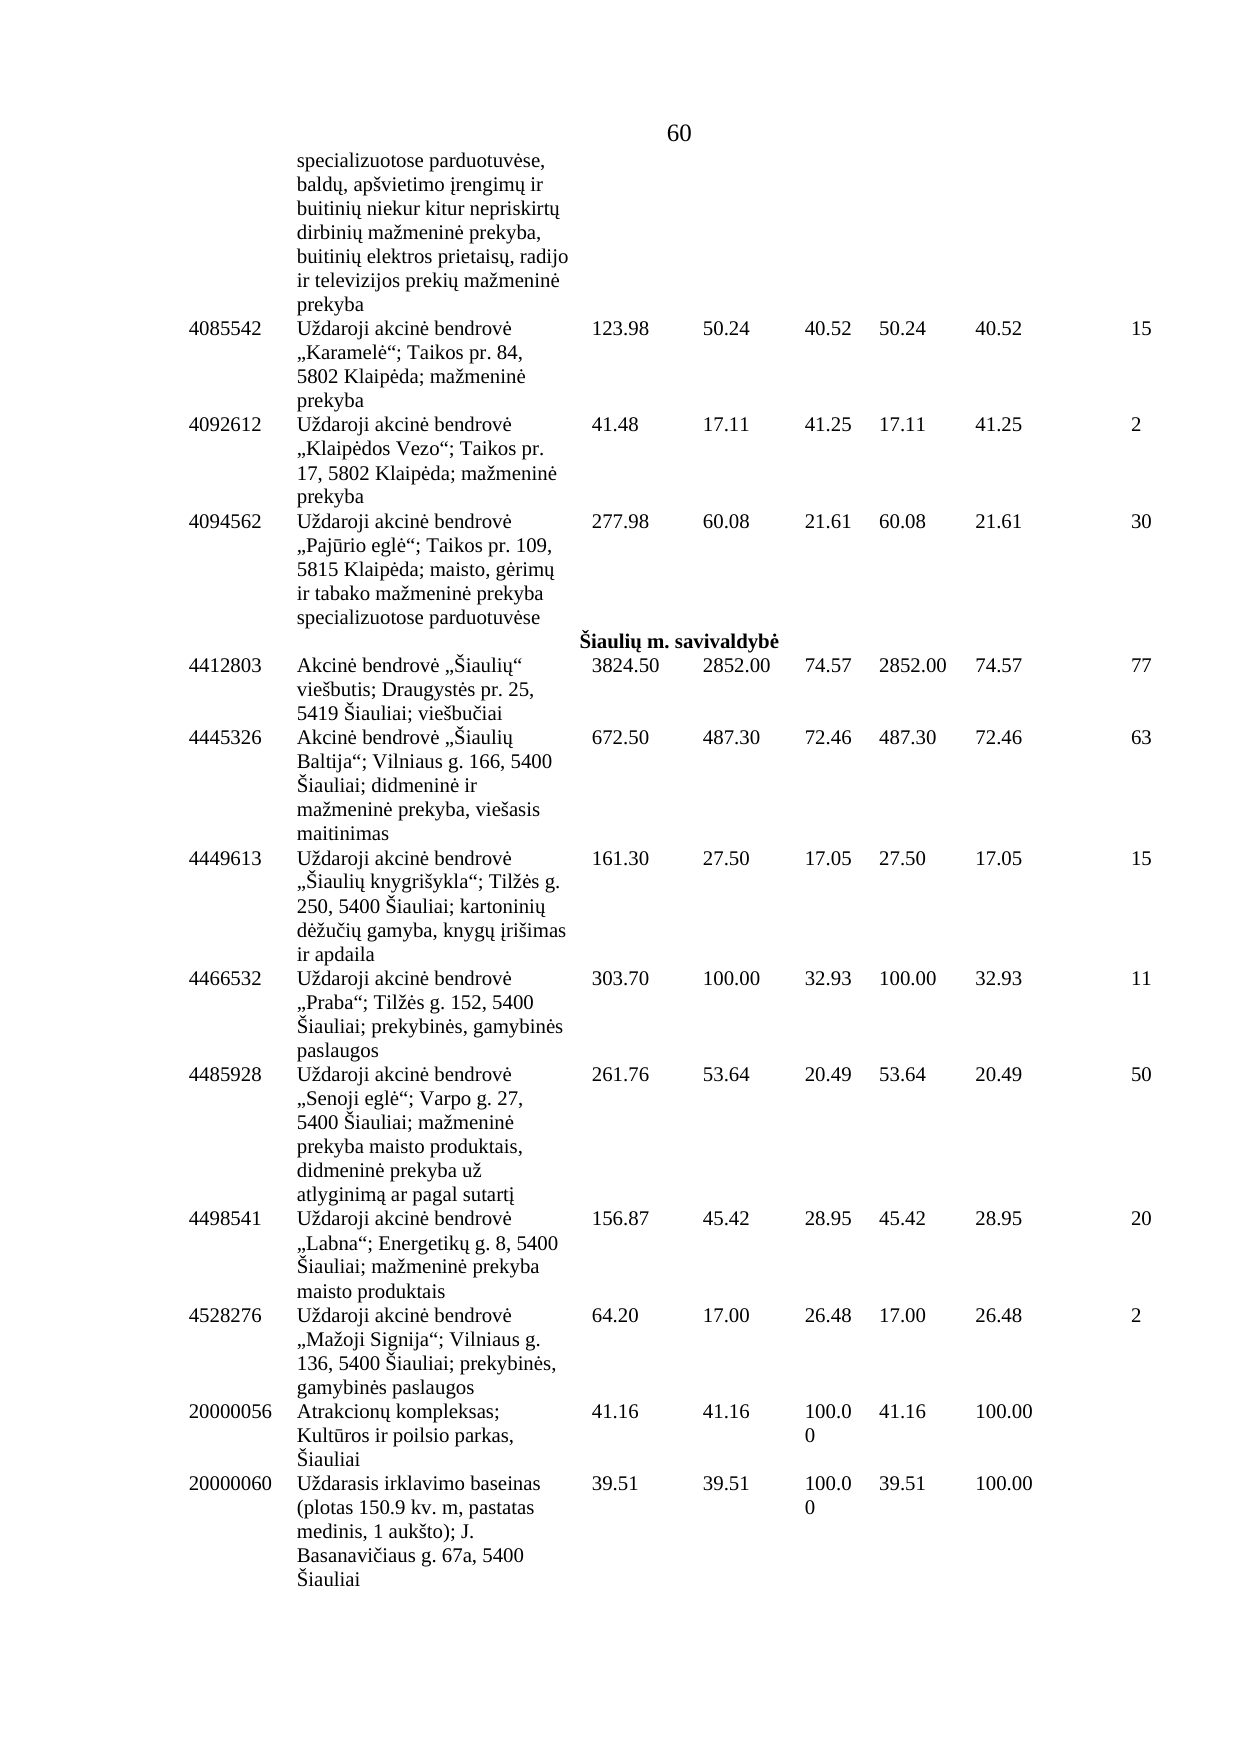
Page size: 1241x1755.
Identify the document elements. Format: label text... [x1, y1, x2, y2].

table_cell 123.98 [580, 316, 691, 412]
table_cell 4485928 [177, 1062, 285, 1206]
table_cell 40.52 [964, 316, 1119, 412]
table_cell 77 [1120, 653, 1181, 725]
table_cell Uždaroji akcinė bendrovė „Šiaulių knygrišykla“; Tilžės g. 250, 5400 Šiauliai; kartoninių dėžučių gamyba, knygų įrišimas ir apdaila [285, 845, 580, 966]
table_cell 17.11 [868, 412, 964, 508]
table_cell 41.25 [964, 412, 1119, 508]
table_cell 41.16 [691, 1399, 793, 1471]
table_cell 2 [1120, 1303, 1181, 1399]
table_cell [177, 148, 285, 316]
table_cell 100.00 [793, 1471, 868, 1591]
table_cell 28.95 [964, 1206, 1119, 1303]
table_cell 39.51 [868, 1471, 964, 1591]
table_cell Uždaroji akcinė bendrovė „Labna“; Energetikų g. 8, 5400 Šiauliai; mažmeninė prekyba maisto produktais [285, 1206, 580, 1303]
table_cell Uždaroji akcinė bendrovė „Pajūrio eglė“; Taikos pr. 109, 5815 Klaipėda; maisto, gėrimų ir tabako mažmeninė prekyba specializuotose parduotuvėse [285, 509, 580, 629]
table_cell [868, 148, 964, 316]
table_cell 156.87 [580, 1206, 691, 1303]
table_cell 4528276 [177, 1303, 285, 1399]
table_cell 32.93 [793, 966, 868, 1062]
table_cell 60.08 [868, 509, 964, 629]
table_cell [793, 148, 868, 316]
table_cell 100.00 [964, 1399, 1119, 1471]
table_cell Šiaulių m. savivaldybė [177, 629, 1181, 653]
table_cell 41.16 [868, 1399, 964, 1471]
table_cell [964, 148, 1119, 316]
table_cell 15 [1120, 845, 1181, 966]
table_cell 100.00 [691, 966, 793, 1062]
table_cell Uždaroji akcinė bendrovė „Karamelė“; Taikos pr. 84, 5802 Klaipėda; mažmeninė prekyba [285, 316, 580, 412]
table_cell 4094562 [177, 509, 285, 629]
table_cell 20000060 [177, 1471, 285, 1591]
table_cell 15 [1120, 316, 1181, 412]
table_cell 30 [1120, 509, 1181, 629]
table_cell 303.70 [580, 966, 691, 1062]
table_cell 40.52 [793, 316, 868, 412]
table_cell Uždaroji akcinė bendrovė „Klaipėdos Vezo“; Taikos pr. 17, 5802 Klaipėda; mažmeninė prekyba [285, 412, 580, 508]
table_cell 60.08 [691, 509, 793, 629]
table_cell 27.50 [691, 845, 793, 966]
table_cell Uždaroji akcinė bendrovė „Praba“; Tilžės g. 152, 5400 Šiauliai; prekybinės, gamybinės paslaugos [285, 966, 580, 1062]
table_cell 100.00 [868, 966, 964, 1062]
table_cell 20.49 [964, 1062, 1119, 1206]
table_cell 20 [1120, 1206, 1181, 1303]
table_cell 4449613 [177, 845, 285, 966]
table_cell 41.16 [580, 1399, 691, 1471]
table_cell Atrakcionų kompleksas; Kultūros ir poilsio parkas, Šiauliai [285, 1399, 580, 1471]
table_cell 26.48 [964, 1303, 1119, 1399]
table_cell 74.57 [793, 653, 868, 725]
table_cell 21.61 [964, 509, 1119, 629]
table_cell 50 [1120, 1062, 1181, 1206]
table_cell [580, 148, 691, 316]
table_cell 21.61 [793, 509, 868, 629]
table_cell 27.50 [868, 845, 964, 966]
table_cell 487.30 [868, 725, 964, 845]
table_cell 11 [1120, 966, 1181, 1062]
table_cell 261.76 [580, 1062, 691, 1206]
table_cell Akcinė bendrovė „Šiaulių Baltija“; Vilniaus g. 166, 5400 Šiauliai; didmeninė ir mažmeninė prekyba, viešasis maitinimas [285, 725, 580, 845]
table_cell 487.30 [691, 725, 793, 845]
table_cell 72.46 [793, 725, 868, 845]
table_cell 45.42 [868, 1206, 964, 1303]
table_cell 2852.00 [691, 653, 793, 725]
table_cell 32.93 [964, 966, 1119, 1062]
table_cell 17.00 [868, 1303, 964, 1399]
table_cell 50.24 [868, 316, 964, 412]
table_cell 17.11 [691, 412, 793, 508]
table_cell 28.95 [793, 1206, 868, 1303]
table_cell 4498541 [177, 1206, 285, 1303]
table_cell 4466532 [177, 966, 285, 1062]
table_cell Uždaroji akcinė bendrovė „Senoji eglė“; Varpo g. 27, 5400 Šiauliai; mažmeninė prekyba maisto produktais, didmeninė prekyba už atlyginimą ar pagal sutartį [285, 1062, 580, 1206]
table_cell 100.00 [964, 1471, 1119, 1591]
table_cell 3824.50 [580, 653, 691, 725]
table_cell 41.48 [580, 412, 691, 508]
table_cell 17.05 [964, 845, 1119, 966]
table_cell 64.20 [580, 1303, 691, 1399]
table_cell 26.48 [793, 1303, 868, 1399]
table_cell Uždaroji akcinė bendrovė „Mažoji Signija“; Vilniaus g. 136, 5400 Šiauliai; prekybinės, gamybinės paslaugos [285, 1303, 580, 1399]
table_cell 277.98 [580, 509, 691, 629]
table_cell 4445326 [177, 725, 285, 845]
table_cell specializuotose parduotuvėse, baldų, apšvietimo įrengimų ir buitinių niekur kitur nepriskirtų dirbinių mažmeninė prekyba, buitinių elektros prietaisų, radijo ir televizijos prekių mažmeninė prekyba [285, 148, 580, 316]
table_cell 161.30 [580, 845, 691, 966]
table_cell 45.42 [691, 1206, 793, 1303]
table_cell 74.57 [964, 653, 1119, 725]
table_cell 50.24 [691, 316, 793, 412]
table_cell 4412803 [177, 653, 285, 725]
table_cell Uždarasis irklavimo baseinas (plotas 150.9 kv. m, pastatas medinis, 1 aukšto); J. Basanavičiaus g. 67a, 5400 Šiauliai [285, 1471, 580, 1591]
table_cell 2 [1120, 412, 1181, 508]
table_cell 63 [1120, 725, 1181, 845]
table_cell Akcinė bendrovė „Šiaulių“ viešbutis; Draugystės pr. 25, 5419 Šiauliai; viešbučiai [285, 653, 580, 725]
table_cell 41.25 [793, 412, 868, 508]
table_cell 4092612 [177, 412, 285, 508]
table_cell [691, 148, 793, 316]
table_cell 72.46 [964, 725, 1119, 845]
table_cell 20.49 [793, 1062, 868, 1206]
table_cell 17.00 [691, 1303, 793, 1399]
table_cell [1120, 148, 1181, 316]
table_cell 39.51 [580, 1471, 691, 1591]
table_cell 39.51 [691, 1471, 793, 1591]
table_cell 53.64 [691, 1062, 793, 1206]
table_cell 20000056 [177, 1399, 285, 1471]
table_cell [1120, 1471, 1181, 1591]
table_cell 53.64 [868, 1062, 964, 1206]
table_cell [1120, 1399, 1181, 1471]
table_cell 100.00 [793, 1399, 868, 1471]
table_cell 17.05 [793, 845, 868, 966]
table_cell 4085542 [177, 316, 285, 412]
table_cell 2852.00 [868, 653, 964, 725]
table_cell 672.50 [580, 725, 691, 845]
